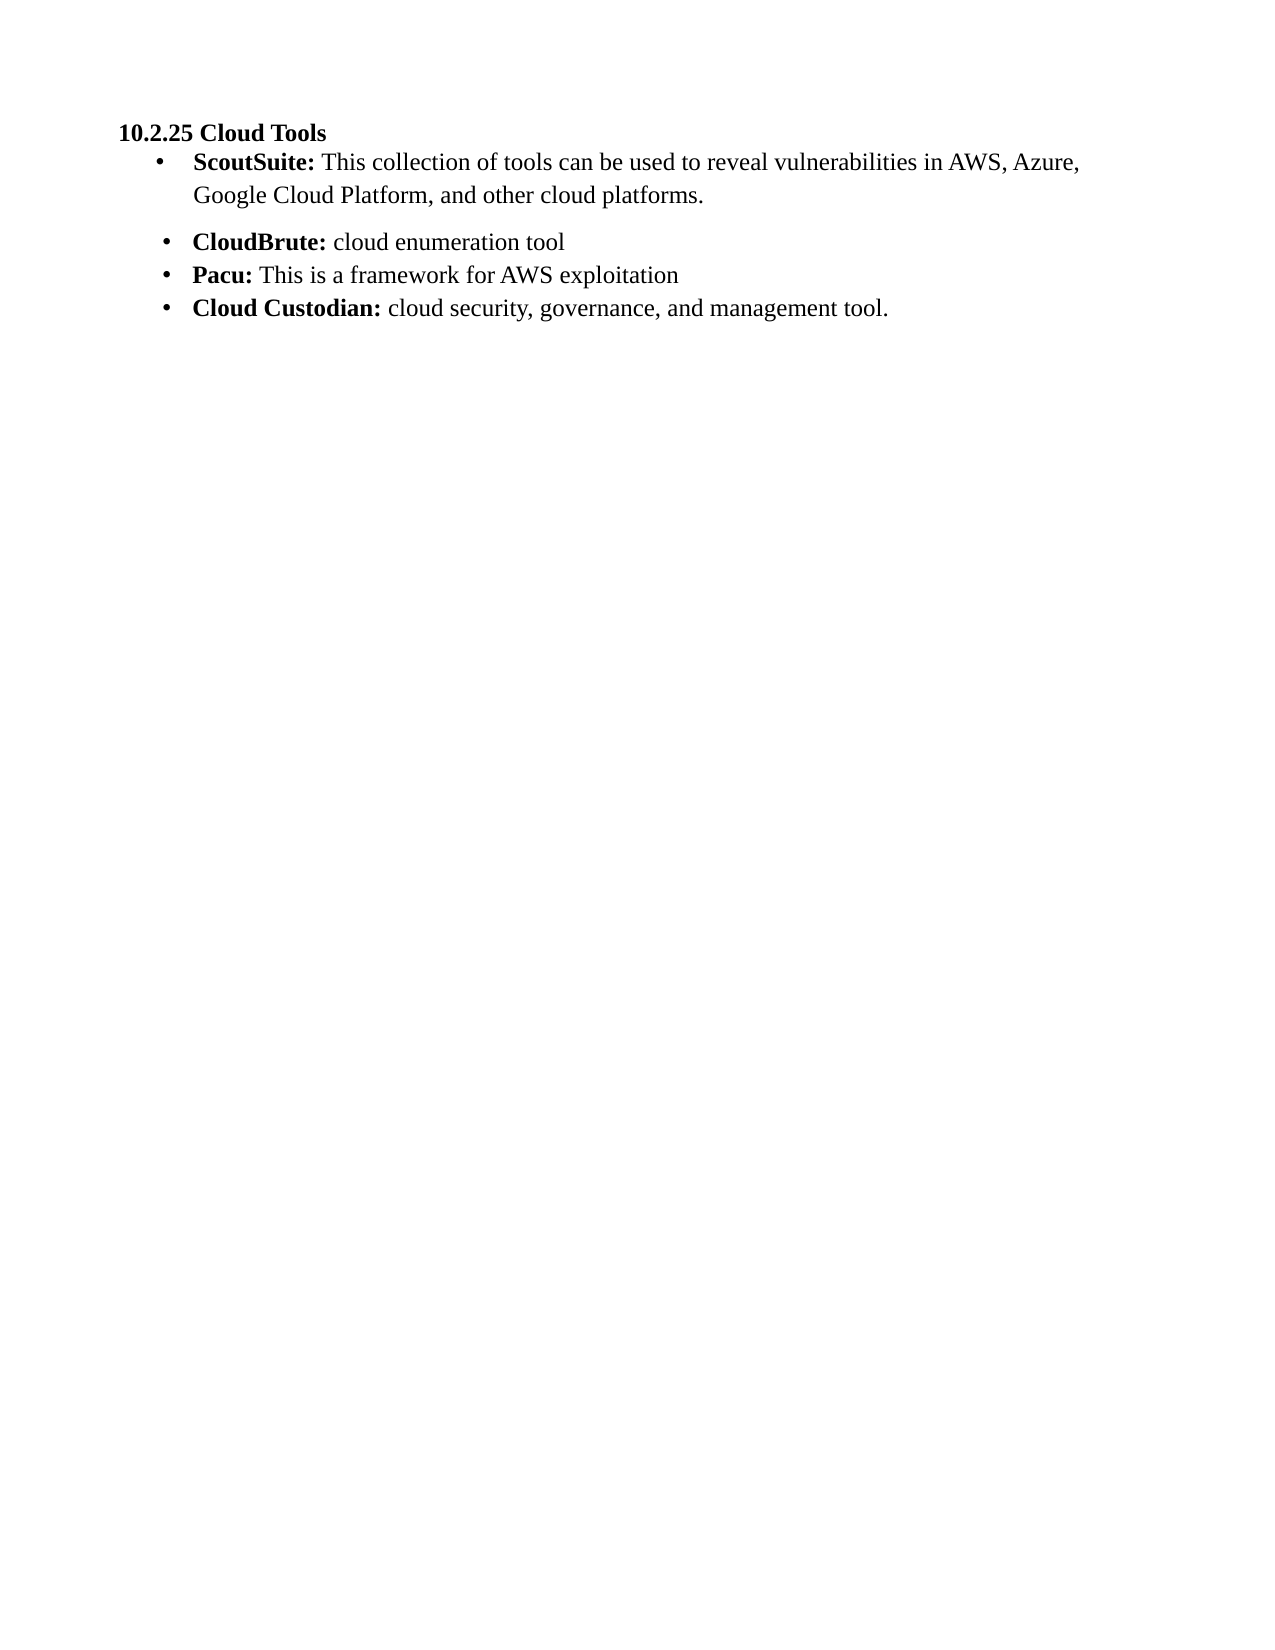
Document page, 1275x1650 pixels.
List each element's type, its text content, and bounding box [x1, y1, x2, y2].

list ScoutSuite: This collection of tools can be used to reveal vulnerabilities in AWS, Azure, Google Cloud Platform, and other cloud platforms. [156, 147, 1157, 209]
list Cloud Custodian: cloud security, governance, and management tool. [162, 293, 1157, 322]
text 10.2.25 Cloud Tools [118, 118, 1157, 147]
list Pacu: This is a framework for AWS exploitation [162, 261, 1157, 289]
list CloudBrute: cloud enumeration tool [162, 227, 1157, 256]
